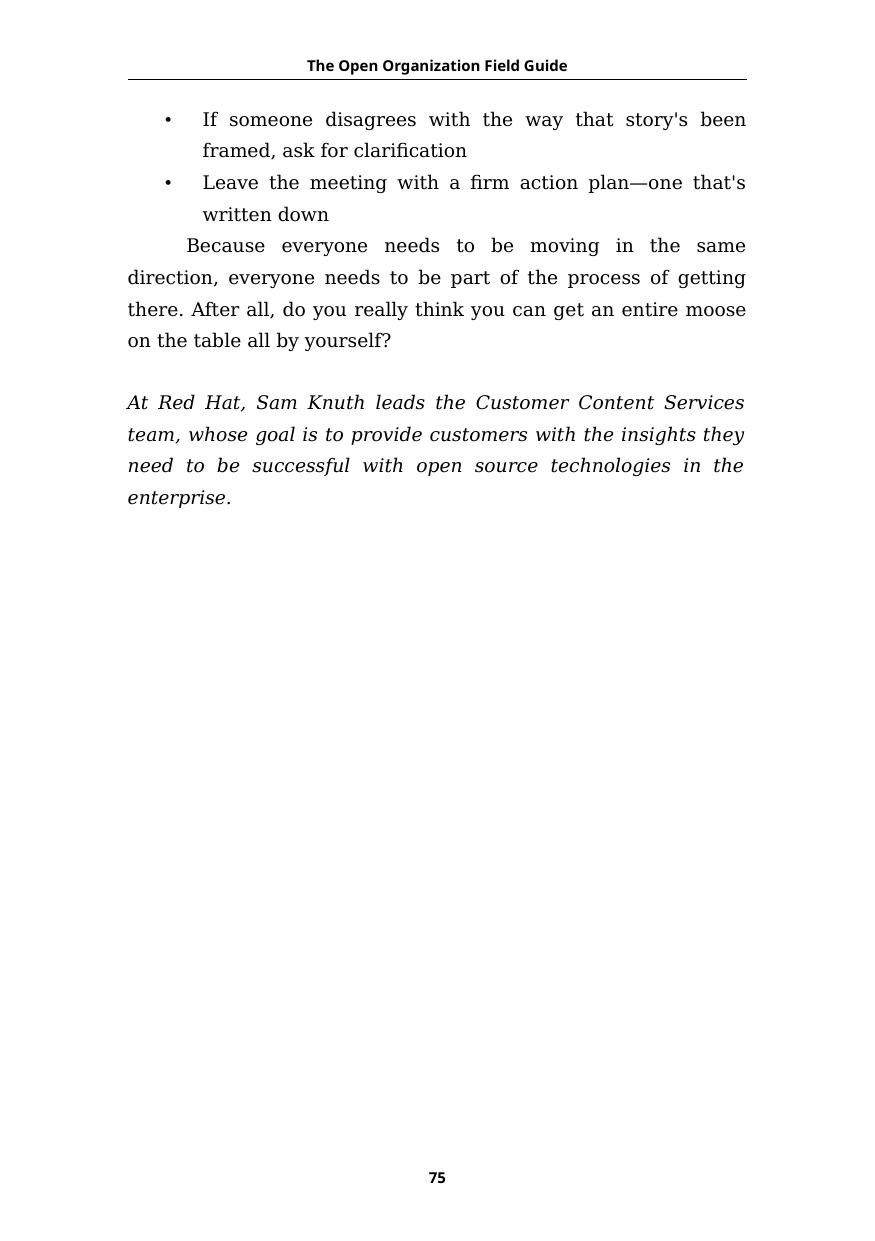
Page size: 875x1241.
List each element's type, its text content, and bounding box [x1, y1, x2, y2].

list Leave the meeting with a firm action plan—one that's written down [165, 172, 747, 225]
list If someone disagrees with the way that story's been framed, ask for clarification [165, 108, 747, 162]
text At Red Hat, Sam Knuth leads the Customer Content Services team, whose goal is to provide customers with the insights they need to be successful with open source technologies in the enterprise. [127, 392, 747, 509]
text Because everyone needs to be moving in the same direction, everyone needs to be part of the process of getting there. After all, do you really think you can get an entire moose on the table all by yourself? [127, 235, 747, 352]
